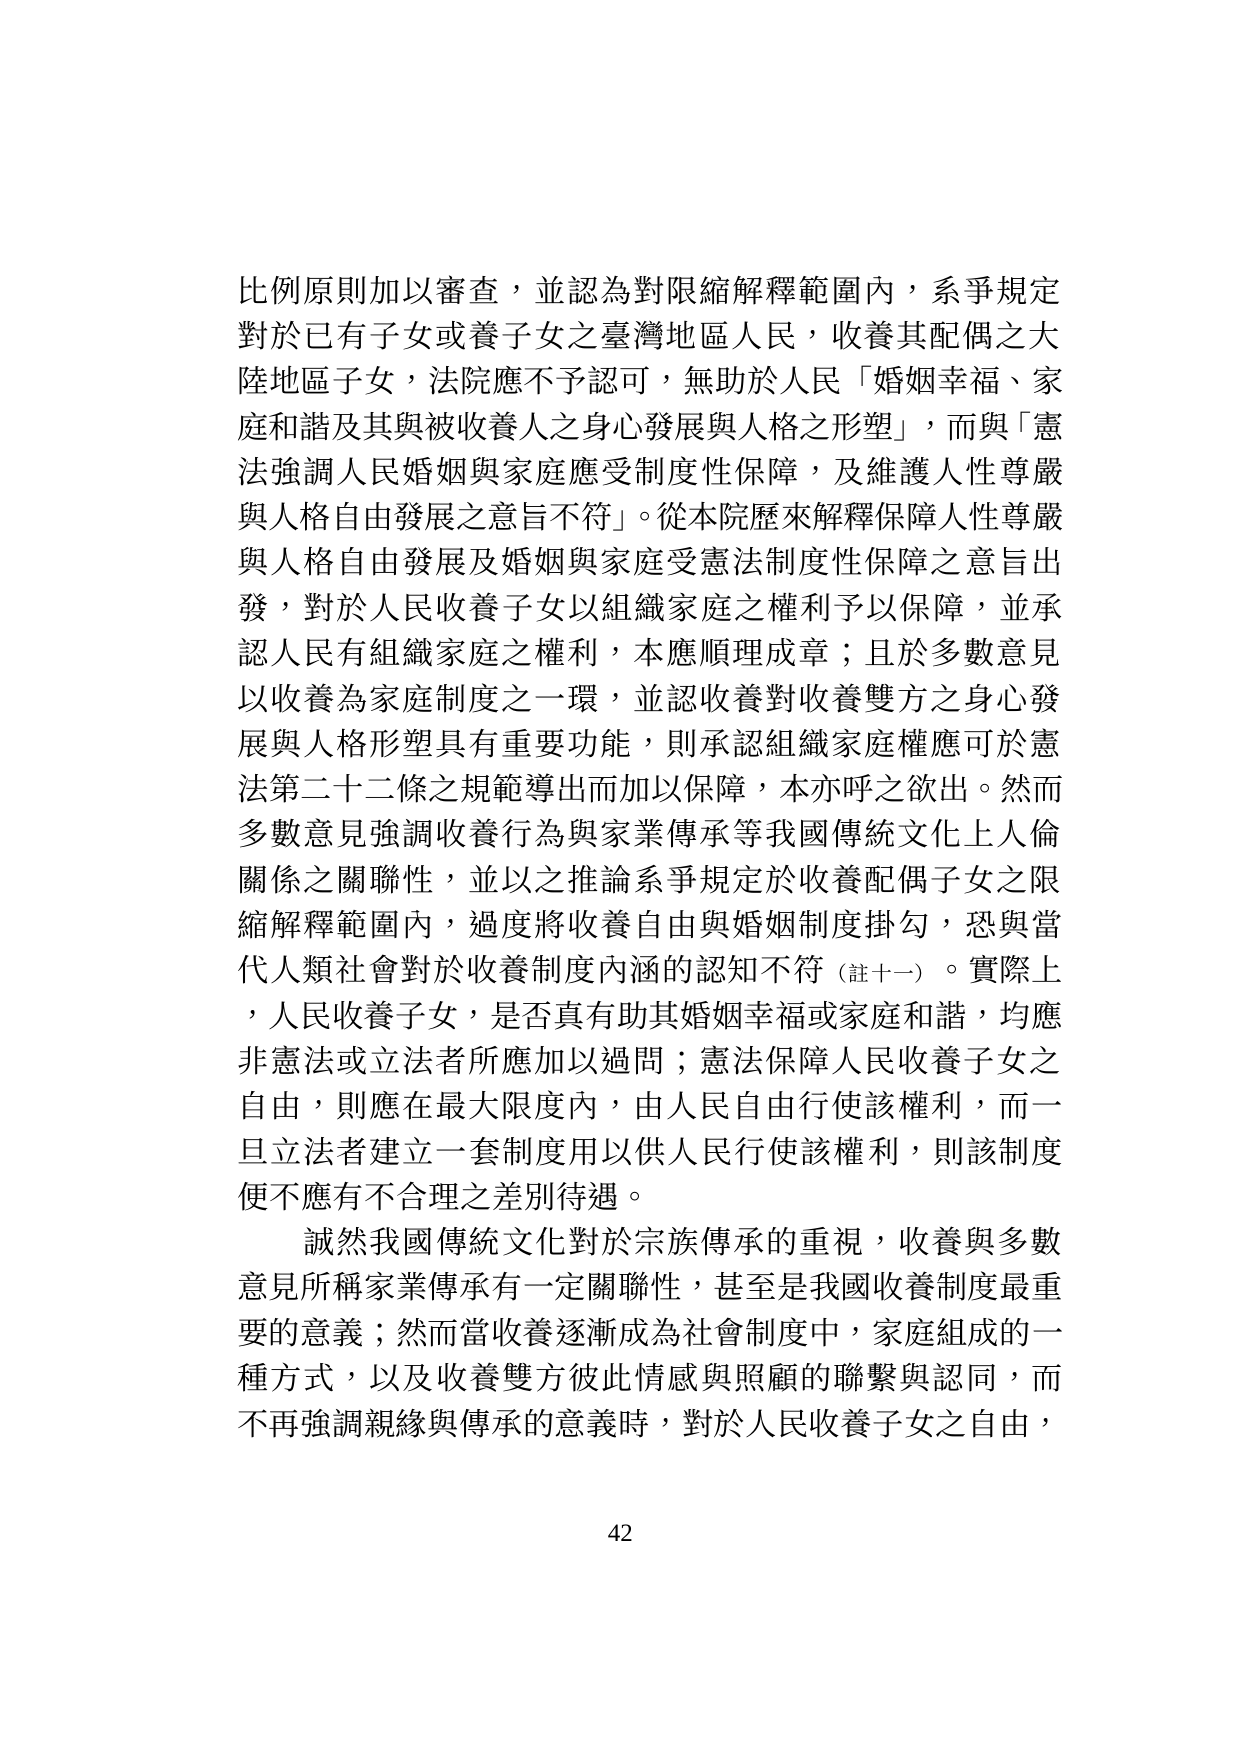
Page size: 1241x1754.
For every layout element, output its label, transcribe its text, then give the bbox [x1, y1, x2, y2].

text 誠然我國傳統文化對於宗族傳承的重視，收養與多數意見所稱家業傳承有一定關聯性，甚至是我國收養制度最重要的意義；然而當收養逐漸成為社會制度中，家庭組成的一種方式，以及收養雙方彼此情感與照顧的聯繫與認同，而不再強調親緣與傳承的意義時，對於人民收養子女之自由， [237, 1217, 1063, 1444]
text 比例原則加以審查，並認為對限縮解釋範圍內，系爭規定對於已有子女或養子女之臺灣地區人民，收養其配偶之大陸地區子女，法院應不予認可，無助於人民「婚姻幸福、家庭和諧及其與被收養人之身心發展與人格之形塑」，而與「憲法強調人民婚姻與家庭應受制度性保障，及維護人性尊嚴與人格自由發展之意旨不符」。從本院歷來解釋保障人性尊嚴與人格自由發展及婚姻與家庭受憲法制度性保障之意旨出發，對於人民收養子女以組織家庭之權利予以保障，並承認人民有組織家庭之權利，本應順理成章；且於多數意見以收養為家庭制度之一環，並認收養對收養雙方之身心發展與人格形塑具有重要功能，則承認組織家庭權應可於憲法第二十二條之規範導出而加以保障，本亦呼之欲出。然而多數意見強調收養行為與家業傳承等我國傳統文化上人倫關係之關聯性，並以之推論系爭規定於收養配偶子女之限縮解釋範圍內，過度將收養自由與婚姻制度掛勾，恐與當代人類社會對於收養制度內涵的認知不符（註十一）。實際上，人民收養子女，是否真有助其婚姻幸福或家庭和諧，均應非憲法或立法者所應加以過問；憲法保障人民收養子女之自由，則應在最大限度內，由人民自由行使該權利，而一旦立法者建立一套制度用以供人民行使該權利，則該制度便不應有不合理之差別待遇。 [237, 266, 1063, 1217]
